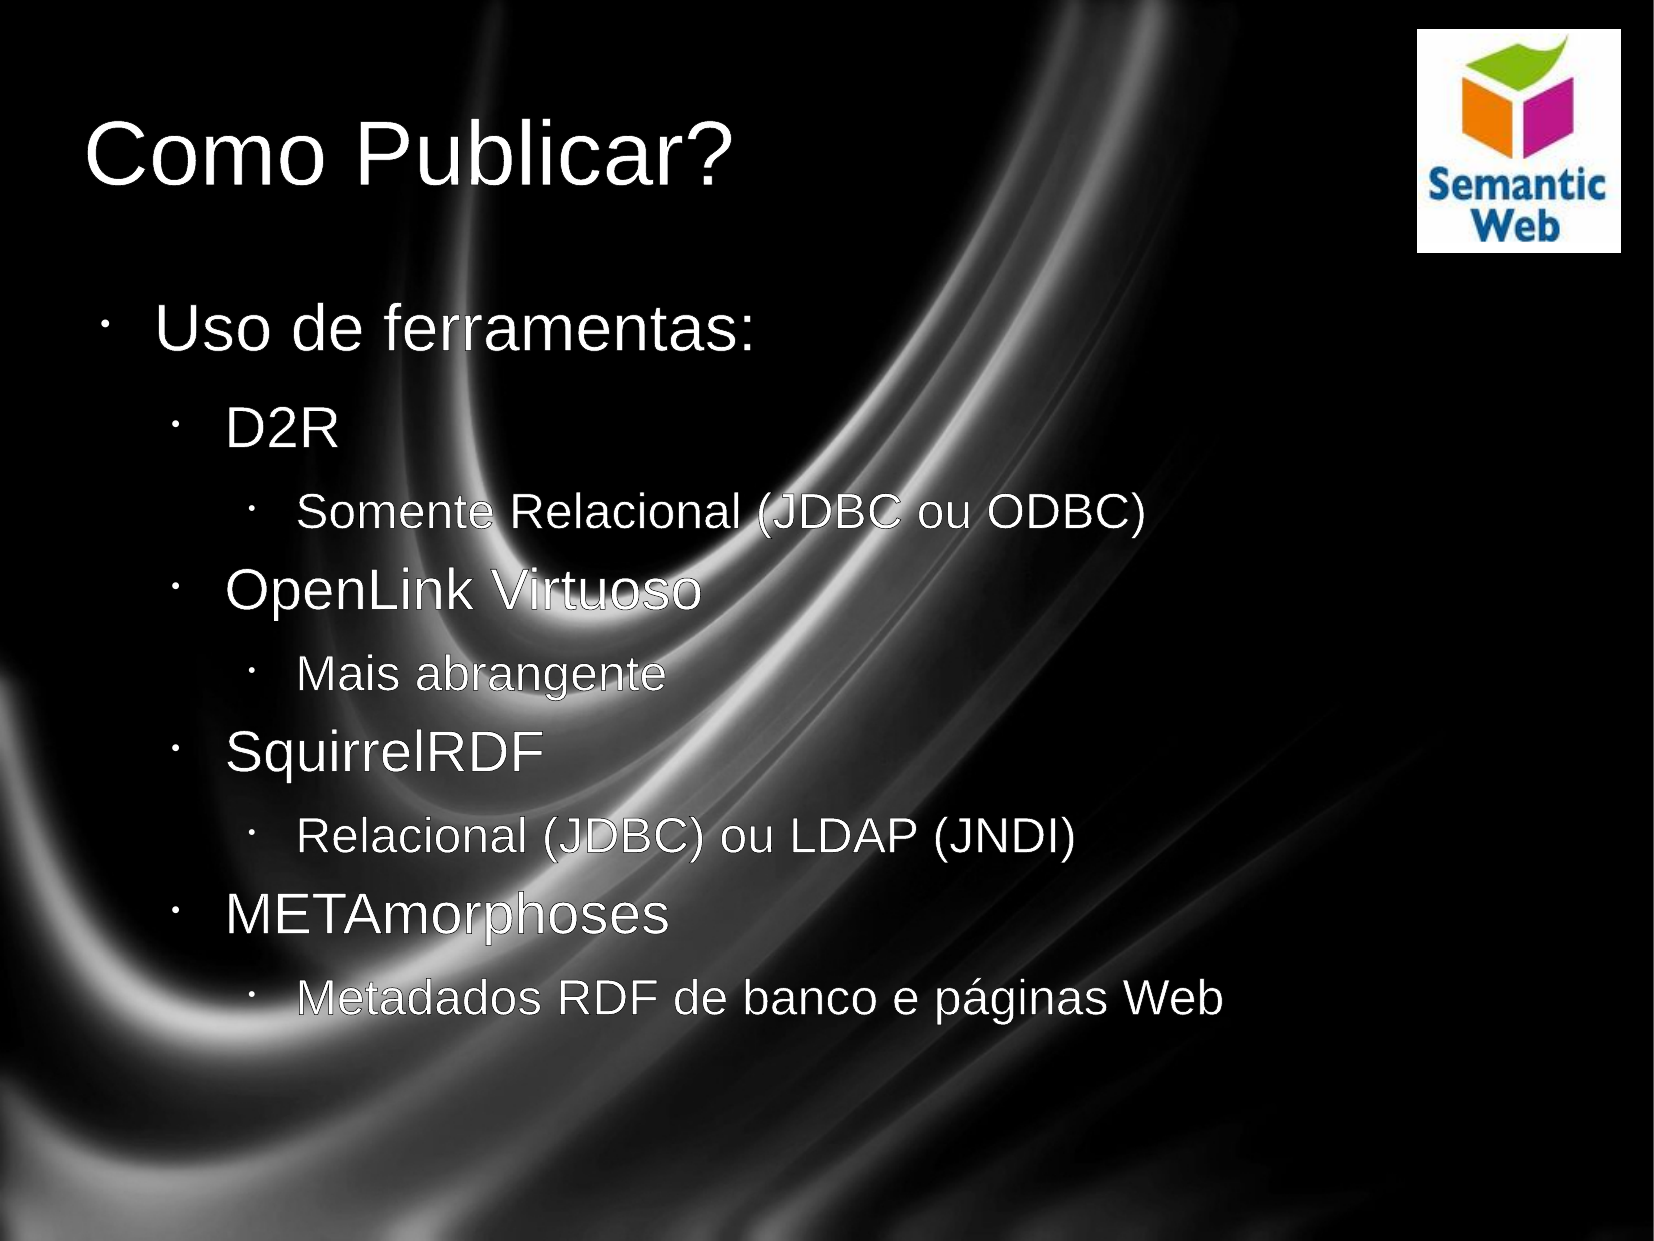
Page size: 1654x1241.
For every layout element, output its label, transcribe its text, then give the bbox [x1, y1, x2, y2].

title Como Publicar? [82, 49, 1359, 257]
list Uso de ferramentas: D2R Somente Relacional (JDBC ou ODBC) OpenLink Virtuoso Mais abrangente SquirrelRDF Relacional (JDBC) ou LDAP (JNDI) METAmorphoses Metadados RDF de banco e páginas Web [82, 290, 1571, 1109]
picture [0, 0, 1654, 1241]
